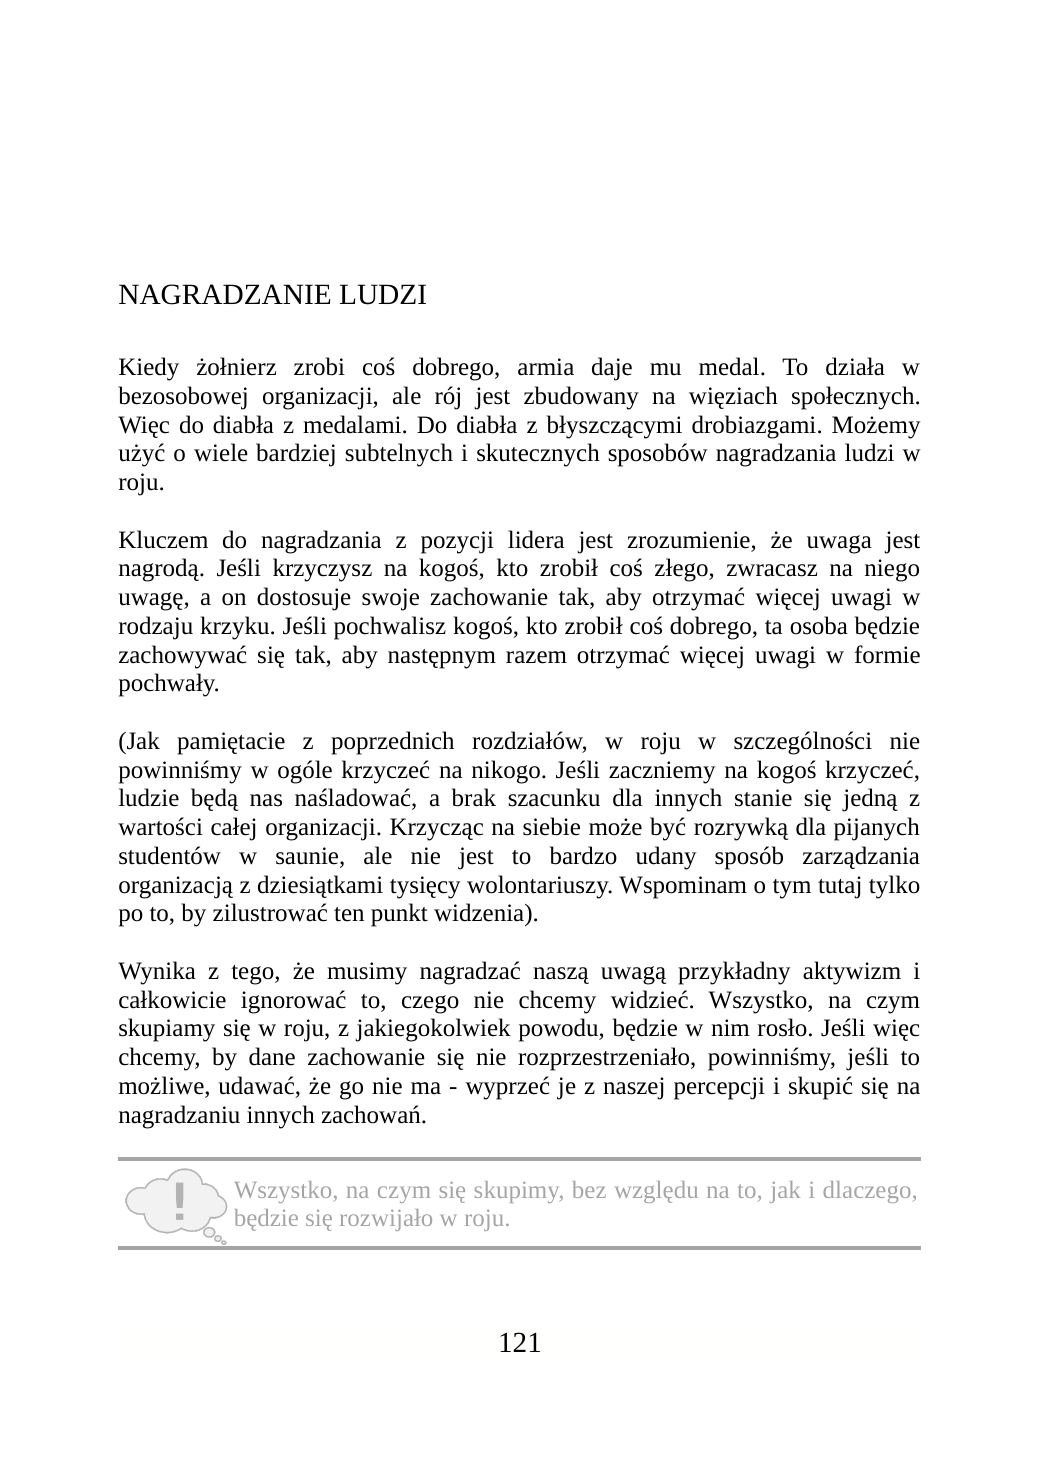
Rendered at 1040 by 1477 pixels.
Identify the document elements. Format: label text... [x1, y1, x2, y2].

picture [121, 1164, 231, 1250]
table_header [118, 1161, 231, 1246]
text (Jak pamiętacie z poprzednich rozdziałów, w roju w szczególności nie powinniśmy w ogóle krzyczeć na nikogo. Jeśli zaczniemy na kogoś krzyczeć, ludzie będą nas naśladować, a brak szacunku dla innych stanie się jedną z wartości całej organizacji. Krzycząc na siebie może być rozrywką dla pijanych studentów w saunie, ale nie jest to bardzo udany sposób zarządzania organizacją z dziesiątkami tysięcy wolontariuszy. Wspominam o tym tutaj tylko po to, by zilustrować ten punkt widzenia). [118, 726, 921, 927]
table_header Wszystko, na czym się skupimy, bez względu na to, jak i dlaczego, będzie się rozwijało w roju. [231, 1161, 921, 1246]
text Kiedy żołnierz zrobi coś dobrego, armia daje mu medal. To działa w bezosobowej organizacji, ale rój jest zbudowany na więziach społecznych. Więc do diabła z medalami. Do diabła z błyszczącymi drobiazgami. Możemy użyć o wiele bardziej subtelnych i skutecznych sposobów nagradzania ludzi w roju. [118, 352, 921, 496]
text Kluczem do nagradzania z pozycji lidera jest zrozumienie, że uwaga jest nagrodą. Jeśli krzyczysz na kogoś, kto zrobił coś złego, zwracasz na niego uwagę, a on dostosuje swoje zachowanie tak, aby otrzymać więcej uwagi w rodzaju krzyku. Jeśli pochwalisz kogoś, kto zrobił coś dobrego, ta osoba będzie zachowywać się tak, aby następnym razem otrzymać więcej uwagi w formie pochwały. [118, 525, 921, 697]
subtitle NAGRADZANIE LUDZI [118, 277, 921, 311]
text Wynika z tego, że musimy nagradzać naszą uwagą przykładny aktywizm i całkowicie ignorować to, czego nie chcemy widzieć. Wszystko, na czym skupiamy się w roju, z jakiegokolwiek powodu, będzie w nim rosło. Jeśli więc chcemy, by dane zachowanie się nie rozprzestrzeniało, powinniśmy, jeśli to możliwe, udawać, że go nie ma - wyprzeć je z naszej percepcji i skupić się na nagradzaniu innych zachowań. [118, 956, 921, 1128]
